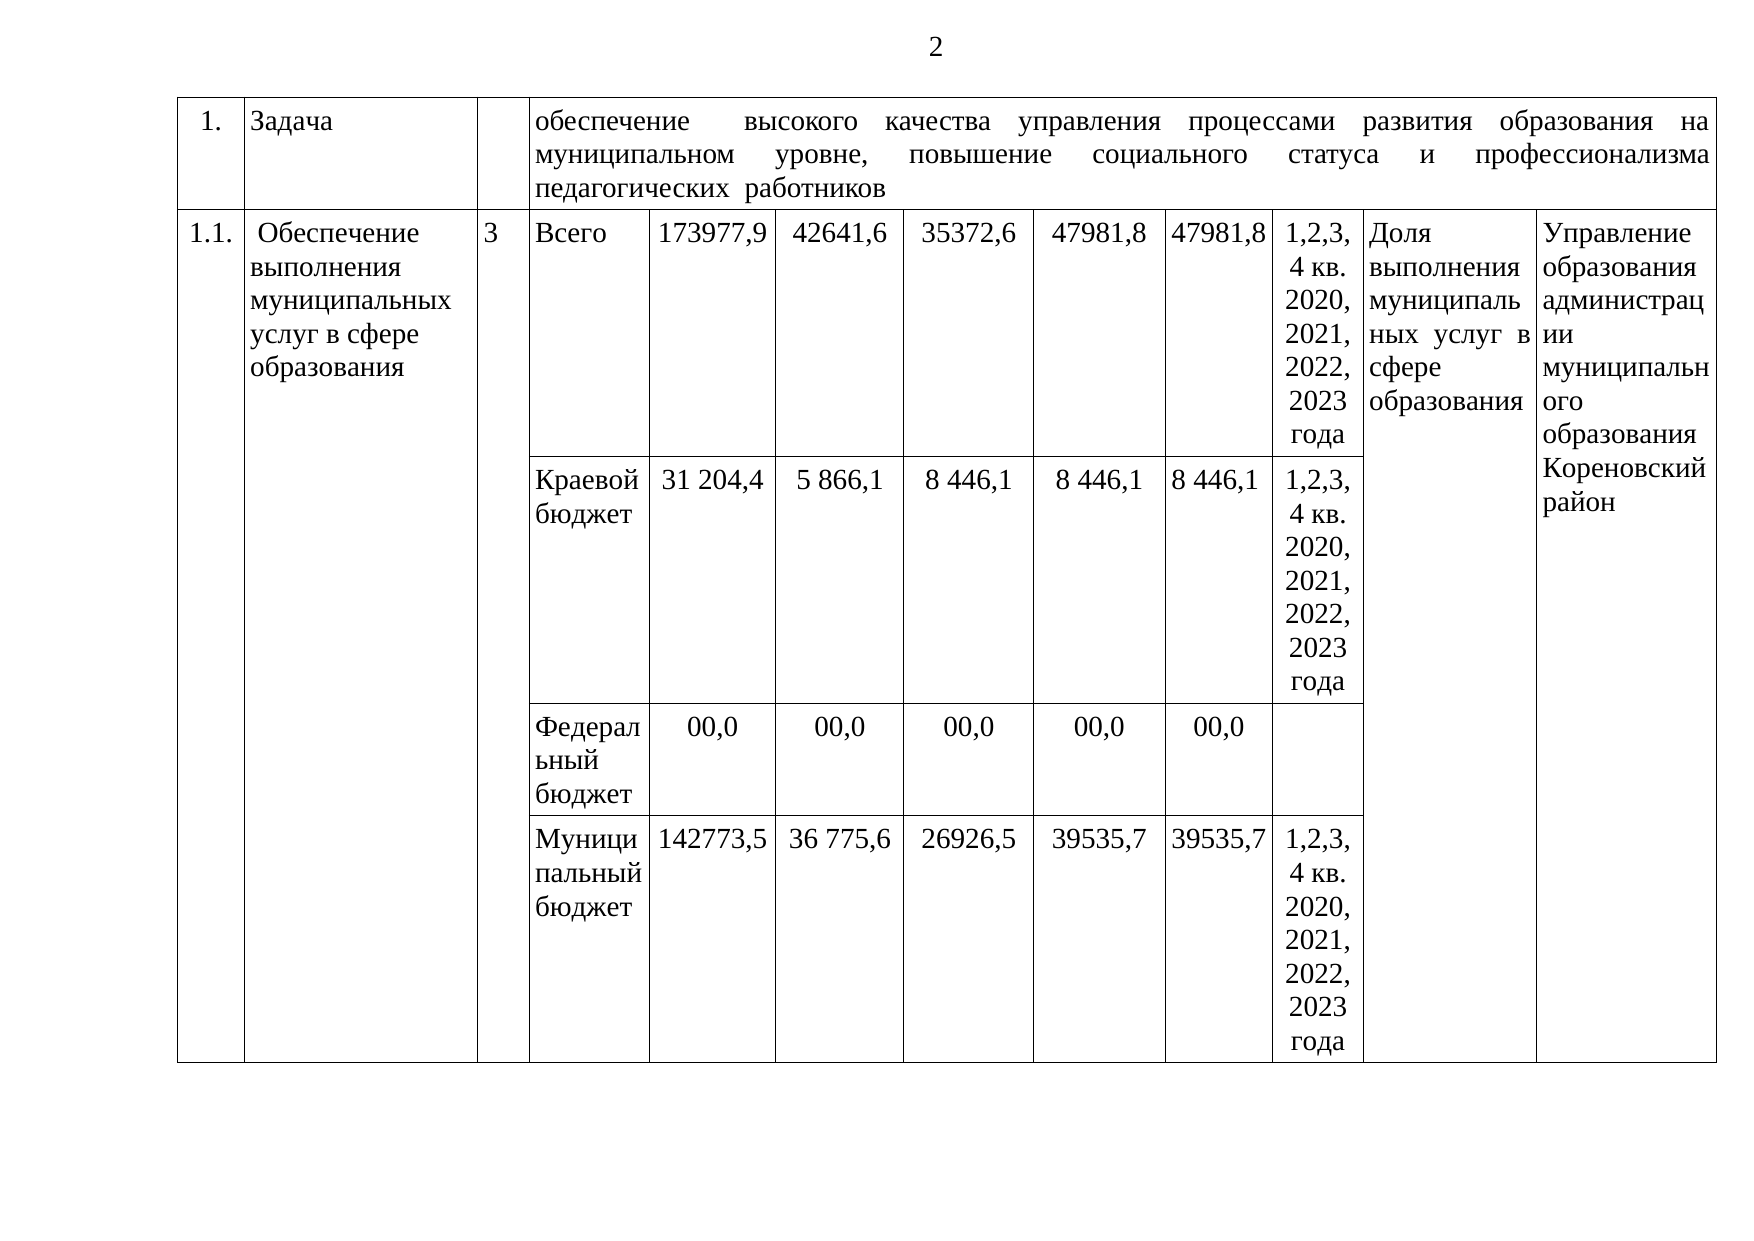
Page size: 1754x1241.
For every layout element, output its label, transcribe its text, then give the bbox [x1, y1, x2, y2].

table_cell 00,0 [1166, 704, 1272, 815]
table_cell 1,2,3,4 кв. 2020, 2021, 2022,2023 года [1273, 210, 1363, 456]
table_cell 8 446,1 [1034, 457, 1165, 703]
table_cell 8 446,1 [904, 457, 1033, 703]
table_cell 42641,6 [776, 210, 903, 456]
table_cell Доля выполнения муниципальных услуг в сфере образования [1364, 210, 1536, 1062]
table_cell Всего [530, 210, 649, 456]
table_cell Федеральный бюджет [530, 704, 649, 815]
table_cell 39535,7 [1166, 816, 1272, 1062]
table_cell 00,0 [1034, 704, 1165, 815]
table_cell 35372,6 [904, 210, 1033, 456]
table_cell Управление образования администрации муниципального образования Кореновский район [1537, 210, 1716, 1062]
table_header 1. [178, 98, 244, 209]
table_cell 00,0 [776, 704, 903, 815]
table_cell 1,2,3,4 кв. 2020, 2021, 2022,2023 года [1273, 457, 1363, 703]
table_cell Муниципальный бюджет [530, 816, 649, 1062]
table_cell 1.1. [178, 210, 244, 1062]
table_cell 00,0 [904, 704, 1033, 815]
table_cell 47981,8 [1034, 210, 1165, 456]
table_header Задача [245, 98, 477, 209]
table_header обеспечение высокого качества управления процессами развития образования на муниципальном уровне, повышение социального статуса и профессионализма педагогических работников [530, 98, 1716, 209]
table_cell [1273, 704, 1363, 815]
table_cell 39535,7 [1034, 816, 1165, 1062]
table_header [478, 98, 529, 209]
table_cell 26926,5 [904, 816, 1033, 1062]
text 2 [177, 29, 1695, 63]
table_cell Краевой бюджет [530, 457, 649, 703]
table_cell 8 446,1 [1166, 457, 1272, 703]
table_cell 173977,9 [650, 210, 775, 456]
table_cell 36 775,6 [776, 816, 903, 1062]
table_cell 00,0 [650, 704, 775, 815]
table_cell 5 866,1 [776, 457, 903, 703]
table_cell 3 [478, 210, 529, 1062]
table_cell 47981,8 [1166, 210, 1272, 456]
table_cell 1,2,3,4 кв. 2020, 2021, 2022,2023 года [1273, 816, 1363, 1062]
table_cell Обеспечение выполнения муниципальных услуг в сфере образования [245, 210, 477, 1062]
table_cell 142773,5 [650, 816, 775, 1062]
table_cell 31 204,4 [650, 457, 775, 703]
